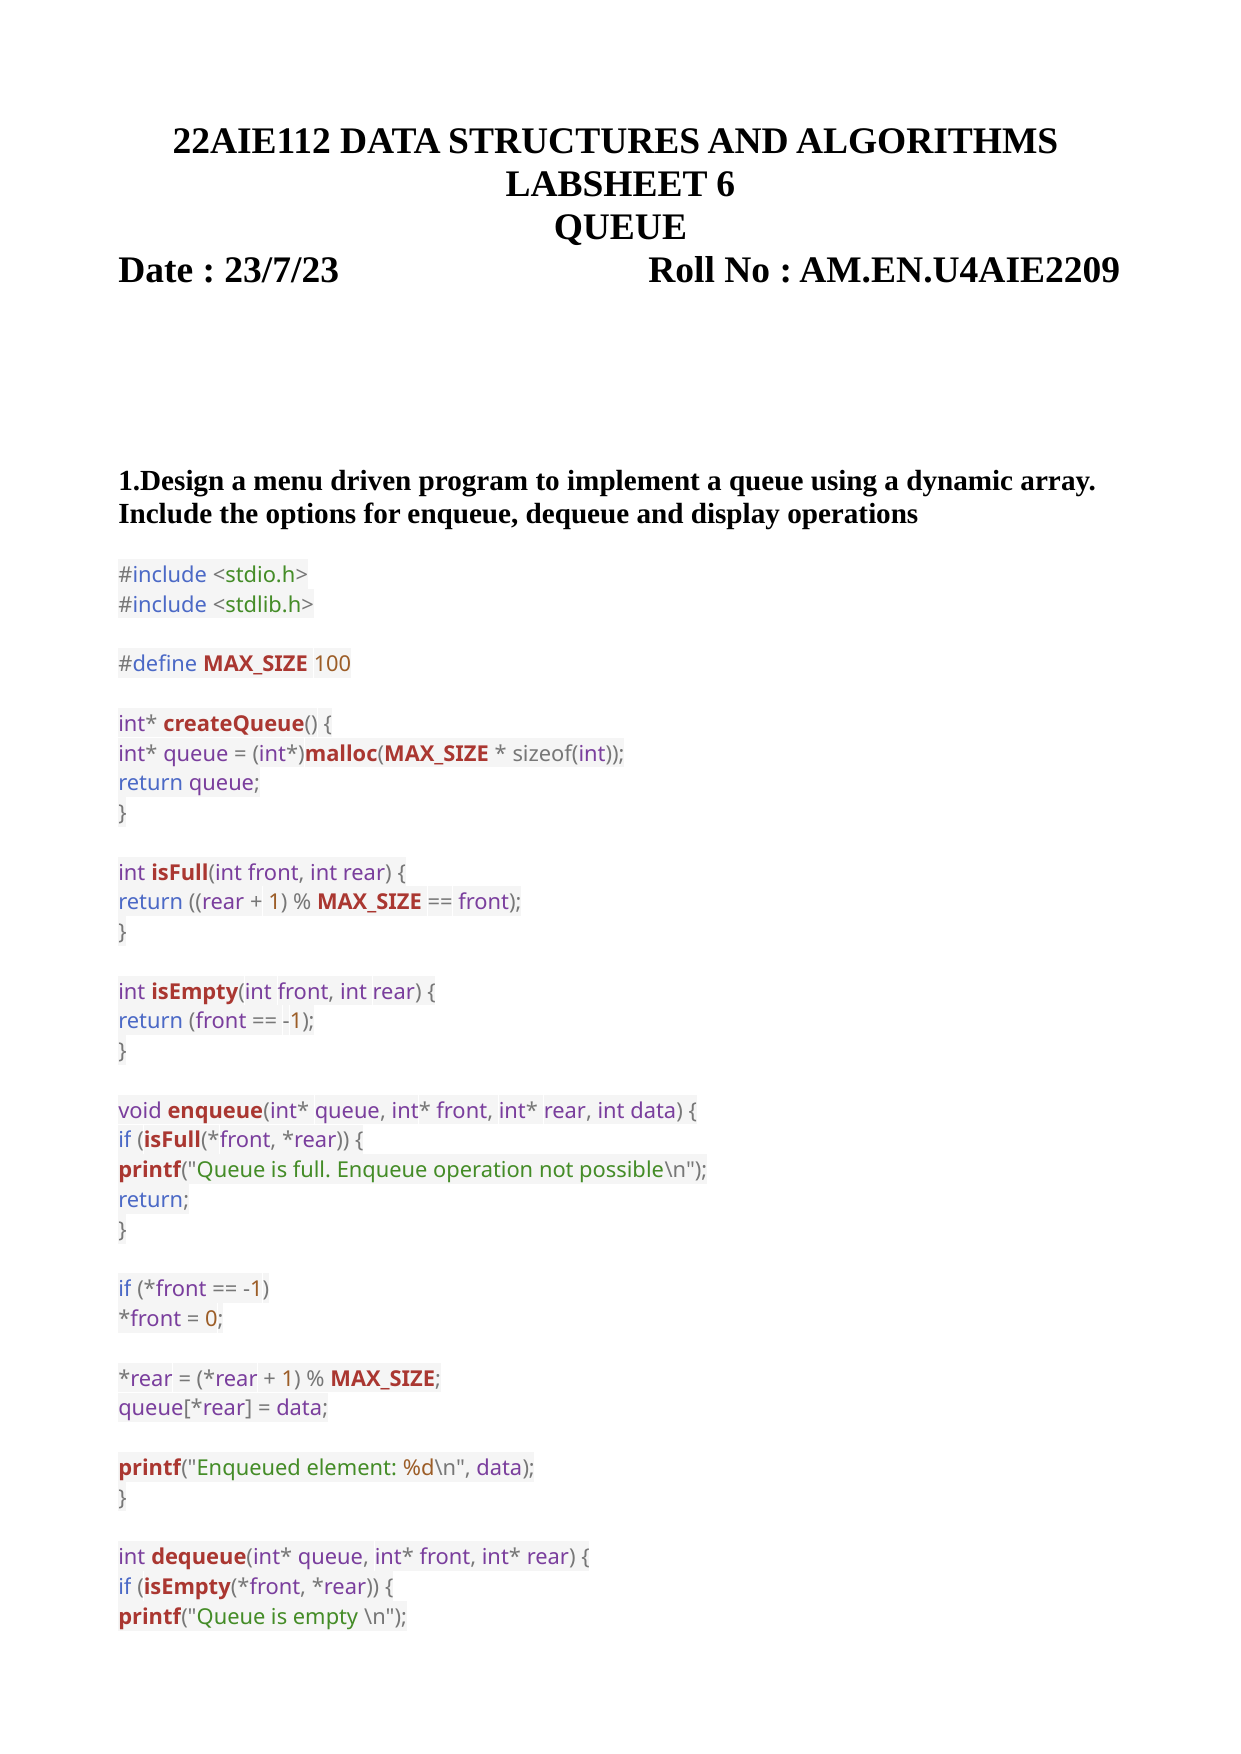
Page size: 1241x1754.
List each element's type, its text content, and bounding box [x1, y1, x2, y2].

text int isFull(int front, int rear) { [118, 857, 1122, 886]
text QUEUE [118, 204, 1122, 247]
text 22AIE112 DATA STRUCTURES AND ALGORITHMS [118, 118, 1122, 161]
text int* queue = (int*)malloc(MAX_SIZE * sizeof(int)); [118, 737, 1122, 767]
text if (*front == -1) [118, 1273, 1122, 1303]
text queue[*rear] = data; [118, 1392, 1122, 1422]
text printf("Queue is full. Enqueue operation not possible\n"); [118, 1154, 1122, 1184]
text *rear = (*rear + 1) % MAX_SIZE; [118, 1363, 1122, 1392]
text #define MAX_SIZE 100 [118, 648, 1122, 678]
text LABSHEET 6 [118, 161, 1122, 204]
text } [118, 916, 1122, 946]
text printf("Queue is empty \n"); [118, 1601, 1122, 1631]
text *front = 0; [118, 1303, 1122, 1333]
text int dequeue(int* queue, int* front, int* rear) { [118, 1541, 1122, 1571]
text } [118, 1482, 1122, 1511]
text return ((rear + 1) % MAX_SIZE == front); [118, 886, 1122, 916]
text if (isEmpty(*front, *rear)) { [118, 1571, 1122, 1601]
text } [118, 797, 1122, 827]
text return queue; [118, 767, 1122, 797]
text #include <stdio.h> [118, 559, 1122, 589]
text } [118, 1214, 1122, 1244]
text printf("Enqueued element: %d\n", data); [118, 1452, 1122, 1482]
text #include <stdlib.h> [118, 589, 1122, 618]
text Date : 23/7/23 Roll No : AM.EN.U4AIE2209 [118, 247, 1122, 291]
text return; [118, 1184, 1122, 1214]
text void enqueue(int* queue, int* front, int* rear, int data) { [118, 1095, 1122, 1124]
text int* createQueue() { [118, 708, 1122, 737]
text 1.Design a menu driven program to implement a queue using a dynamic array. Include the options for enqueue, dequeue and display operations [118, 463, 1122, 530]
text } [118, 1035, 1122, 1065]
text int isEmpty(int front, int rear) { [118, 976, 1122, 1005]
text return (front == -1); [118, 1005, 1122, 1035]
text if (isFull(*front, *rear)) { [118, 1124, 1122, 1154]
